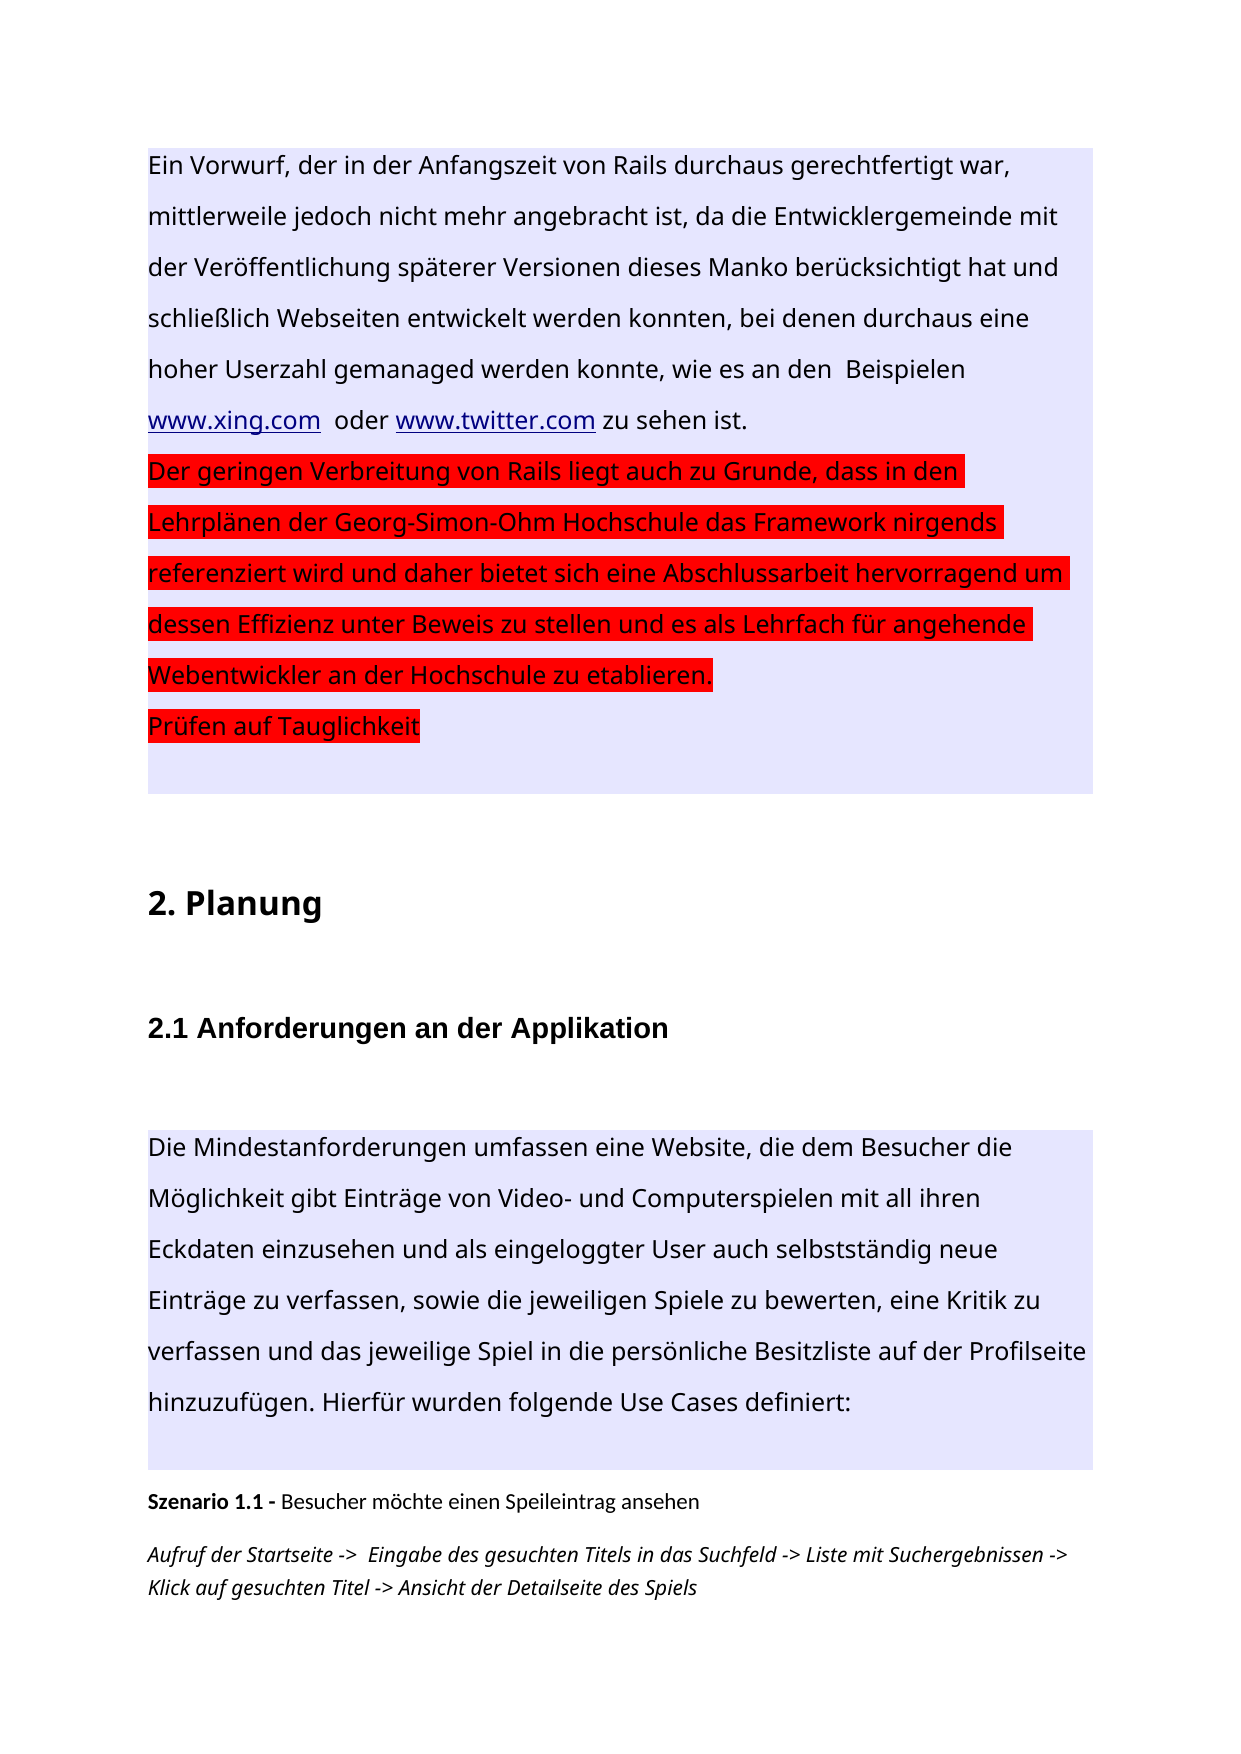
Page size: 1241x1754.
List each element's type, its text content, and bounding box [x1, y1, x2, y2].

text 2.1 Anforderungen an der Applikation [148, 1011, 1093, 1044]
text Ein Vorwurf, der in der Anfangszeit von Rails durchaus gerechtfertigt war, mittlerweile jedoch nicht mehr angebracht ist, da die Entwicklergemeinde mit der Veröffentlichung späterer Versionen dieses Manko berücksichtigt hat und schließlich Webseiten entwickelt werden konnten, bei denen durchaus eine hoher Userzahl gemanaged werden konnte, wie es an den Beispielen www.xing.com oder www.twitter.com zu sehen ist. [148, 148, 1093, 437]
text Der geringen Verbreitung von Rails liegt auch zu Grunde, dass in den Lehrplänen der Georg-Simon-Ohm Hochschule das Framework nirgends referenziert wird und daher bietet sich eine Abschlussarbeit hervorragend um dessen Effizienz unter Beweis zu stellen und es als Lehrfach für angehende Webentwickler an der Hochschule zu etablieren. [148, 454, 1093, 692]
text 2. Planung [148, 879, 1093, 925]
text Szenario 1.1 - Besucher möchte einen Speileintrag ansehen [148, 1487, 1093, 1515]
text Prüfen auf Tauglichkeit [148, 709, 1093, 743]
text Die Mindestanforderungen umfassen eine Website, die dem Besucher die Möglichkeit gibt Einträge von Video- und Computerspielen mit all ihren Eckdaten einzusehen und als eingeloggter User auch selbstständig neue Einträge zu verfassen, sowie die jeweiligen Spiele zu bewerten, eine Kritik zu verfassen und das jeweilige Spiel in die persönliche Besitzliste auf der Profilseite hinzuzufügen. Hierfür wurden folgende Use Cases definiert: [148, 1130, 1093, 1419]
text Aufruf der Startseite -> Eingabe des gesuchten Titels in das Suchfeld -> Liste mit Suchergebnissen -> Klick auf gesuchten Titel -> Ansicht der Detailseite des Spiels [148, 1540, 1093, 1601]
